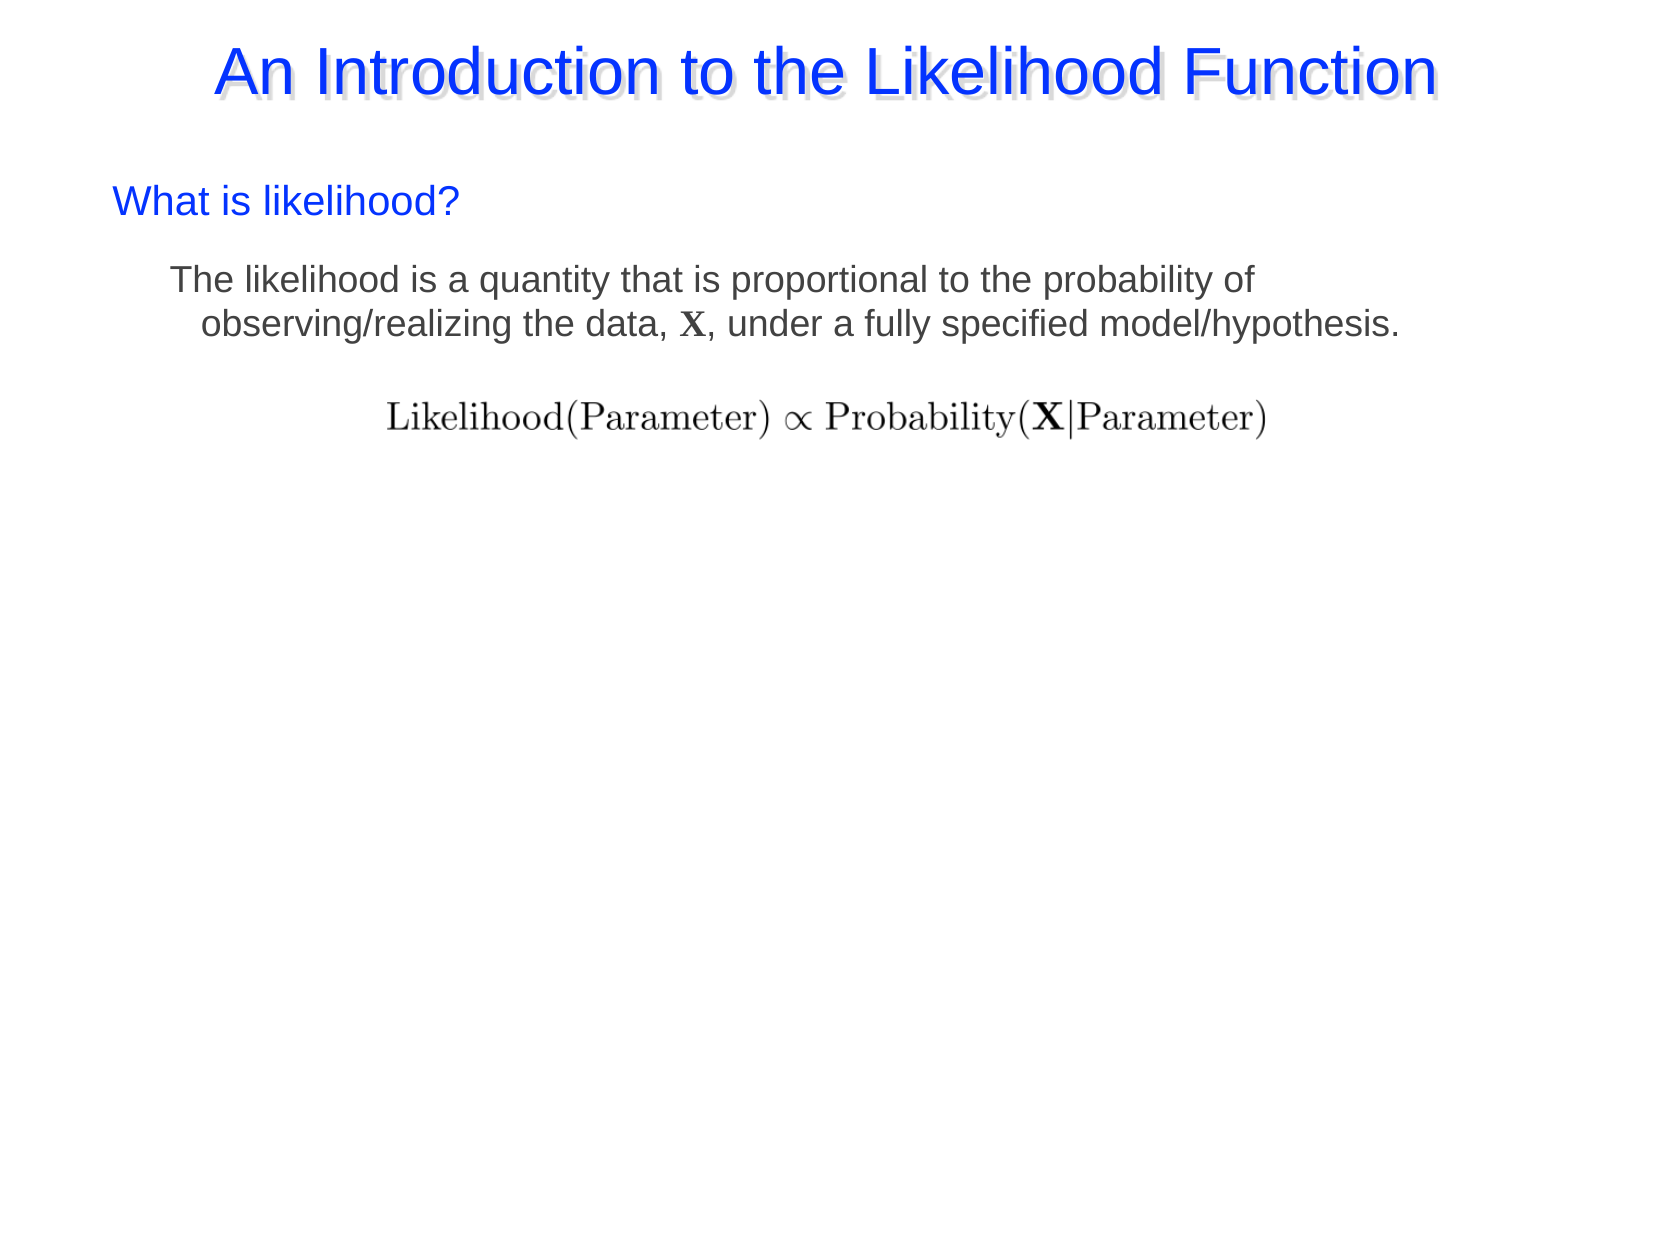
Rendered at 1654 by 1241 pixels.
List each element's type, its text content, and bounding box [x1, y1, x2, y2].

text_box What is likelihood? [103, 165, 1407, 233]
picture [387, 399, 1266, 441]
text_box The likelihood is a quantity that is proportional to the probability of observing/realizing the data, X, under a fully specified model/hypothesis. [161, 247, 1537, 353]
text_box An Introduction to the Likelihood Function [205, 20, 1448, 117]
